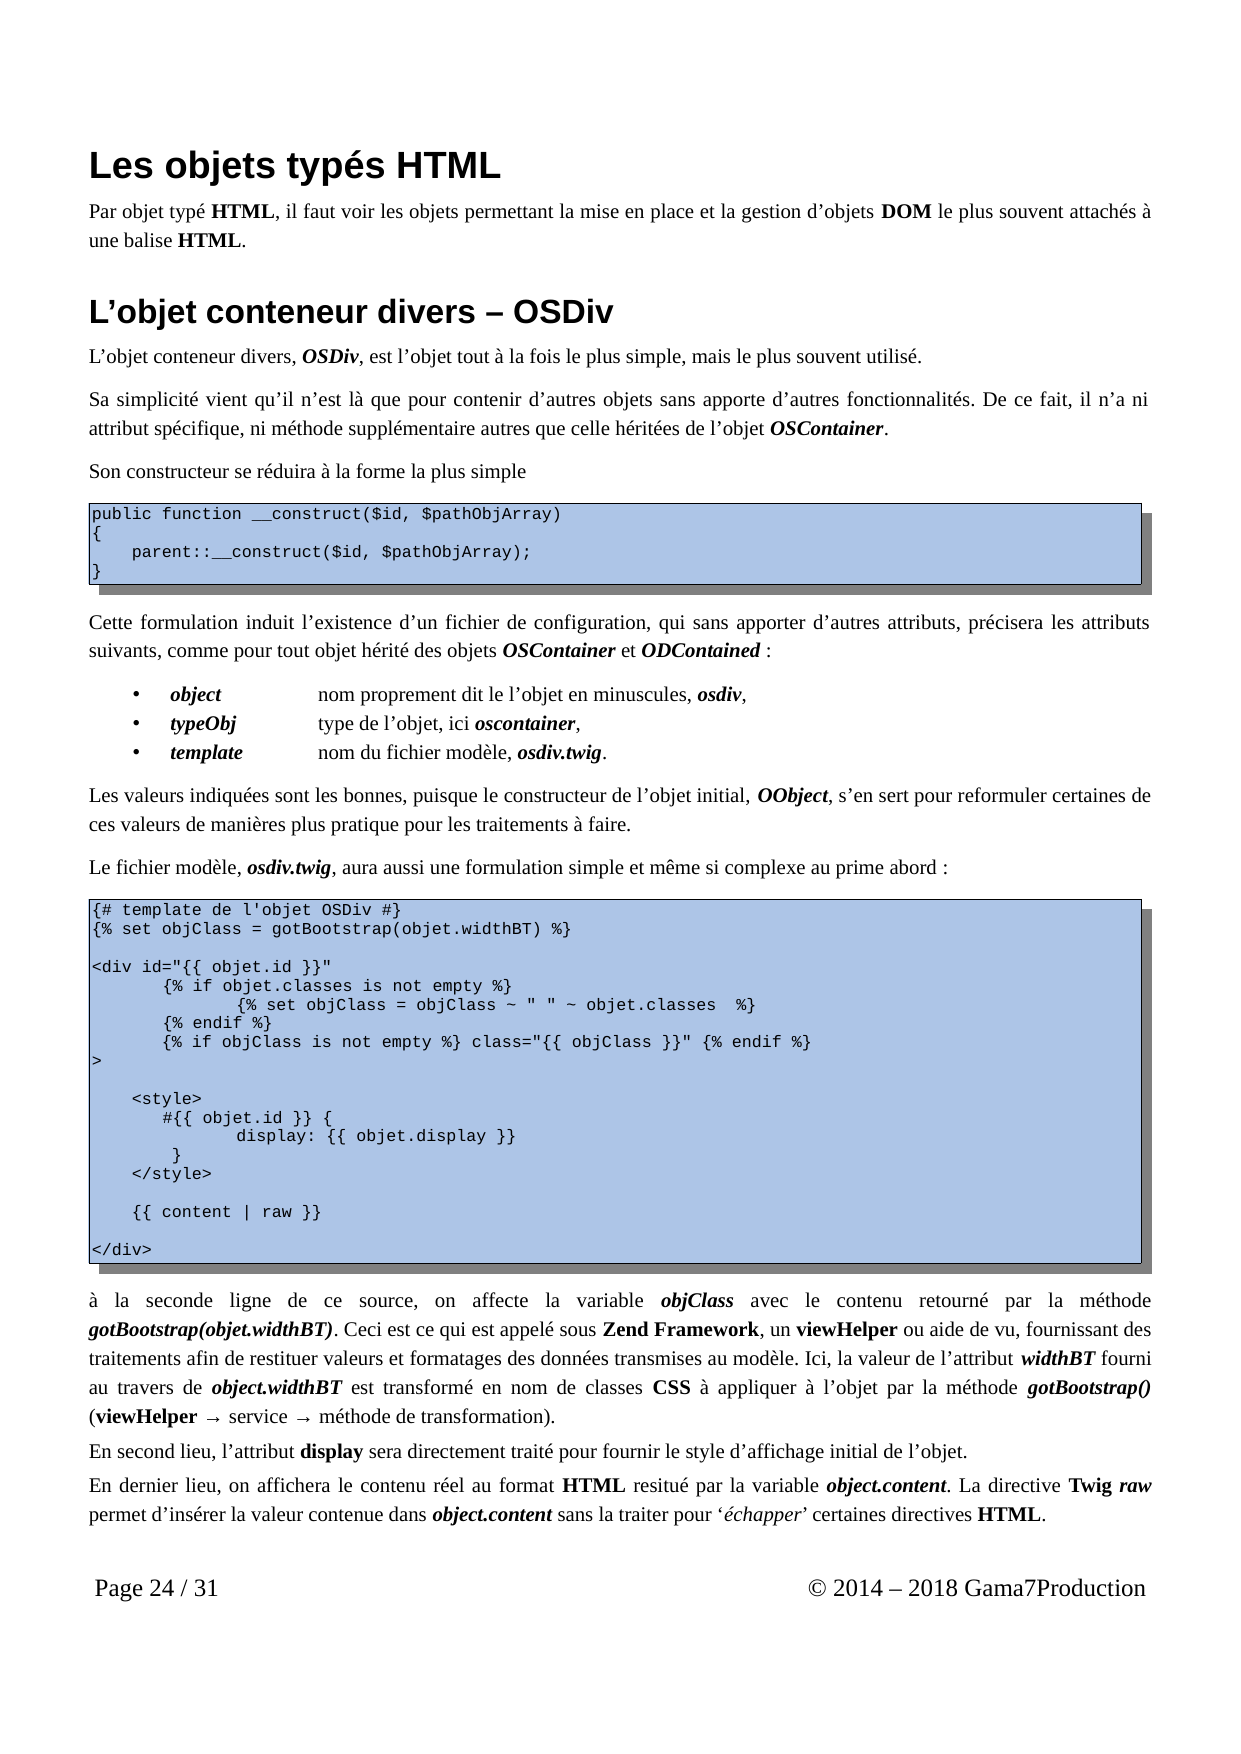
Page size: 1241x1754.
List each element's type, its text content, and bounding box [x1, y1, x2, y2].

text public function __construct($id, $pathObjArray) [90, 504, 1141, 522]
text {% set objClass = gotBootstrap(objet.widthBT) %} [90, 918, 1141, 936]
text Cette formulation induit l’existence d’un fichier de configuration, qui sans apporter d’autres attributs, précisera les attributs suivants, comme pour tout objet hérité des objets OSContainer et ODContained : [88, 609, 1152, 662]
text Sa simplicité vient qu’il n’est là que pour contenir d’autres objets sans apporte d’autres fonctionnalités. De ce fait, il n’a ni attribut spécifique, ni méthode supplémentaire autres que celle héritées de l’objet OSContainer. [88, 387, 1152, 440]
list typeObj type de l’objet, ici oscontainer, [133, 711, 1152, 735]
text } [90, 1144, 1141, 1163]
text Le fichier modèle, osdiv.twig, aura aussi une formulation simple et même si complexe au prime abord : [88, 855, 1152, 879]
text } [90, 559, 1141, 584]
text L’objet conteneur divers, OSDiv, est l’objet tout à la fois le plus simple, mais le plus souvent utilisé. [88, 343, 1152, 368]
list template nom du fichier modèle, osdiv.twig. [133, 739, 1152, 764]
text {# template de l'objet OSDiv #} [90, 900, 1141, 918]
text Par objet typé HTML, il faut voir les objets permettant la mise en place et la gestion d’objets DOM le plus souvent attachés à une balise HTML. [88, 199, 1152, 252]
text display: {{ objet.display }} [90, 1125, 1141, 1144]
text <div id="{{ objet.id }}" [90, 955, 1141, 974]
text parent::__construct($id, $pathObjArray); [90, 540, 1141, 559]
text <style> [90, 1087, 1141, 1106]
text {% set objClass = objClass ~ " " ~ objet.classes %} [90, 993, 1141, 1012]
text Les valeurs indiquées sont les bonnes, puisque le constructeur de l’objet initial, OObject, s’en sert pour reformuler certaines de ces valeurs de manières plus pratique pour les traitements à faire. [88, 783, 1152, 836]
text {{ content | raw }} [90, 1200, 1141, 1219]
text En dernier lieu, on affichera le contenu réel au format HTML resitué par la variable object.content. La directive Twig raw permet d’insérer la valeur contenue dans object.content sans la traiter pour ‘échapper’ certaines directives HTML. [88, 1473, 1152, 1526]
text à la seconde ligne de ce source, on affecte la variable objClass avec le contenu retourné par la méthode gotBootstrap(objet.widthBT). Ceci est ce qui est appelé sous Zend Framework, un viewHelper ou aide de vu, fournissant des traitements afin de restituer valeurs et formatages des données transmises au modèle. Ici, la valeur de l’attribut widthBT fourni au travers de object.widthBT est transformé en nom de classes CSS à appliquer à l’objet par la méthode gotBootstrap() (viewHelper → service → méthode de transformation). [88, 1288, 1152, 1428]
text { [90, 522, 1141, 540]
text </div> [90, 1238, 1141, 1263]
list object nom proprement dit le l’objet en minuscules, osdiv, [133, 682, 1152, 706]
text En second lieu, l’attribut display sera directement traité pour fournir le style d’affichage initial de l’objet. [88, 1439, 1152, 1463]
text </style> [90, 1163, 1141, 1182]
subtitle L’objet conteneur divers – OSDiv [88, 292, 1152, 331]
subtitle Les objets typés HTML [88, 143, 1152, 187]
text {% if objClass is not empty %} class="{{ objClass }}" {% endif %} [90, 1031, 1141, 1049]
text Son constructeur se réduira à la forme la plus simple [88, 459, 1152, 483]
text {% if objet.classes is not empty %} [90, 974, 1141, 993]
text #{{ objet.id }} { [90, 1106, 1141, 1125]
text {% endif %} [90, 1012, 1141, 1031]
text > [90, 1049, 1141, 1068]
